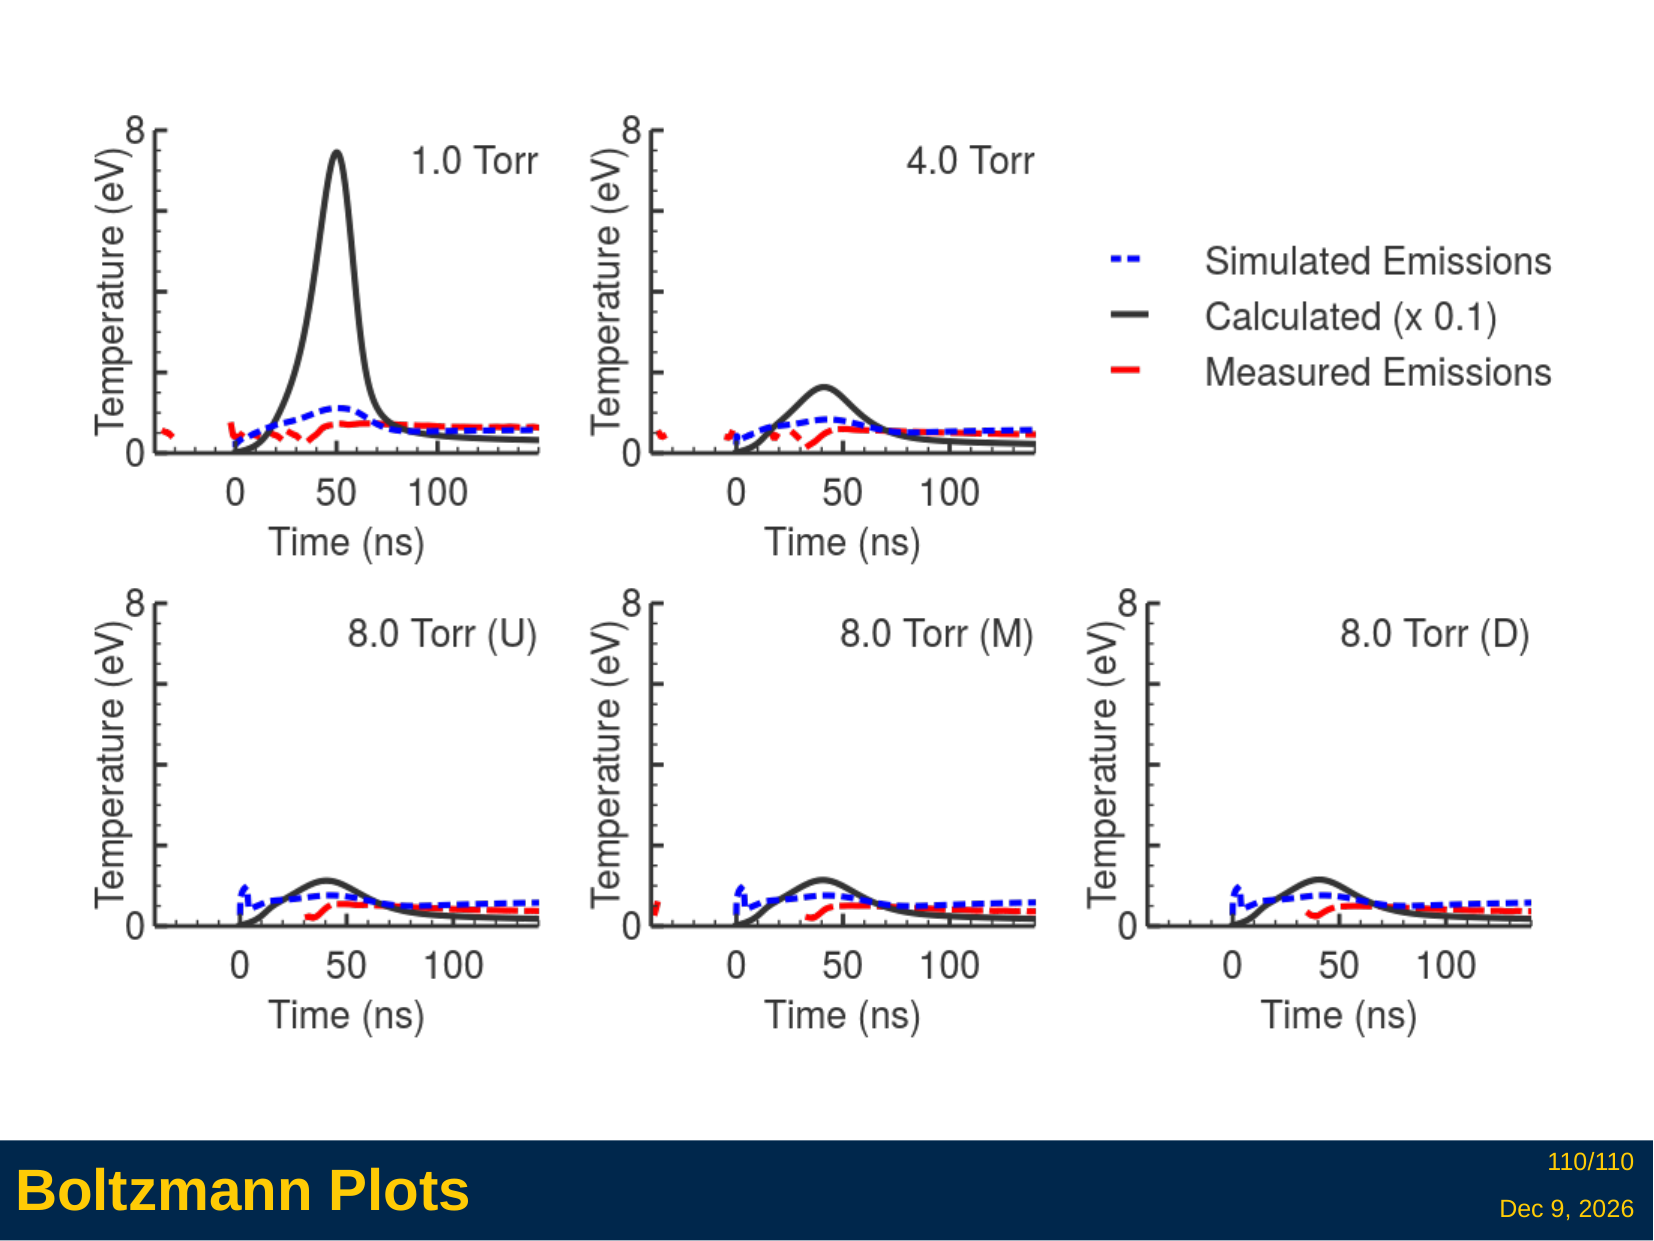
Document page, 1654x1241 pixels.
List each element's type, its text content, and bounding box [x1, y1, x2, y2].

picture [80, 93, 1569, 1039]
title Boltzmann Plots [14, 1140, 1380, 1241]
